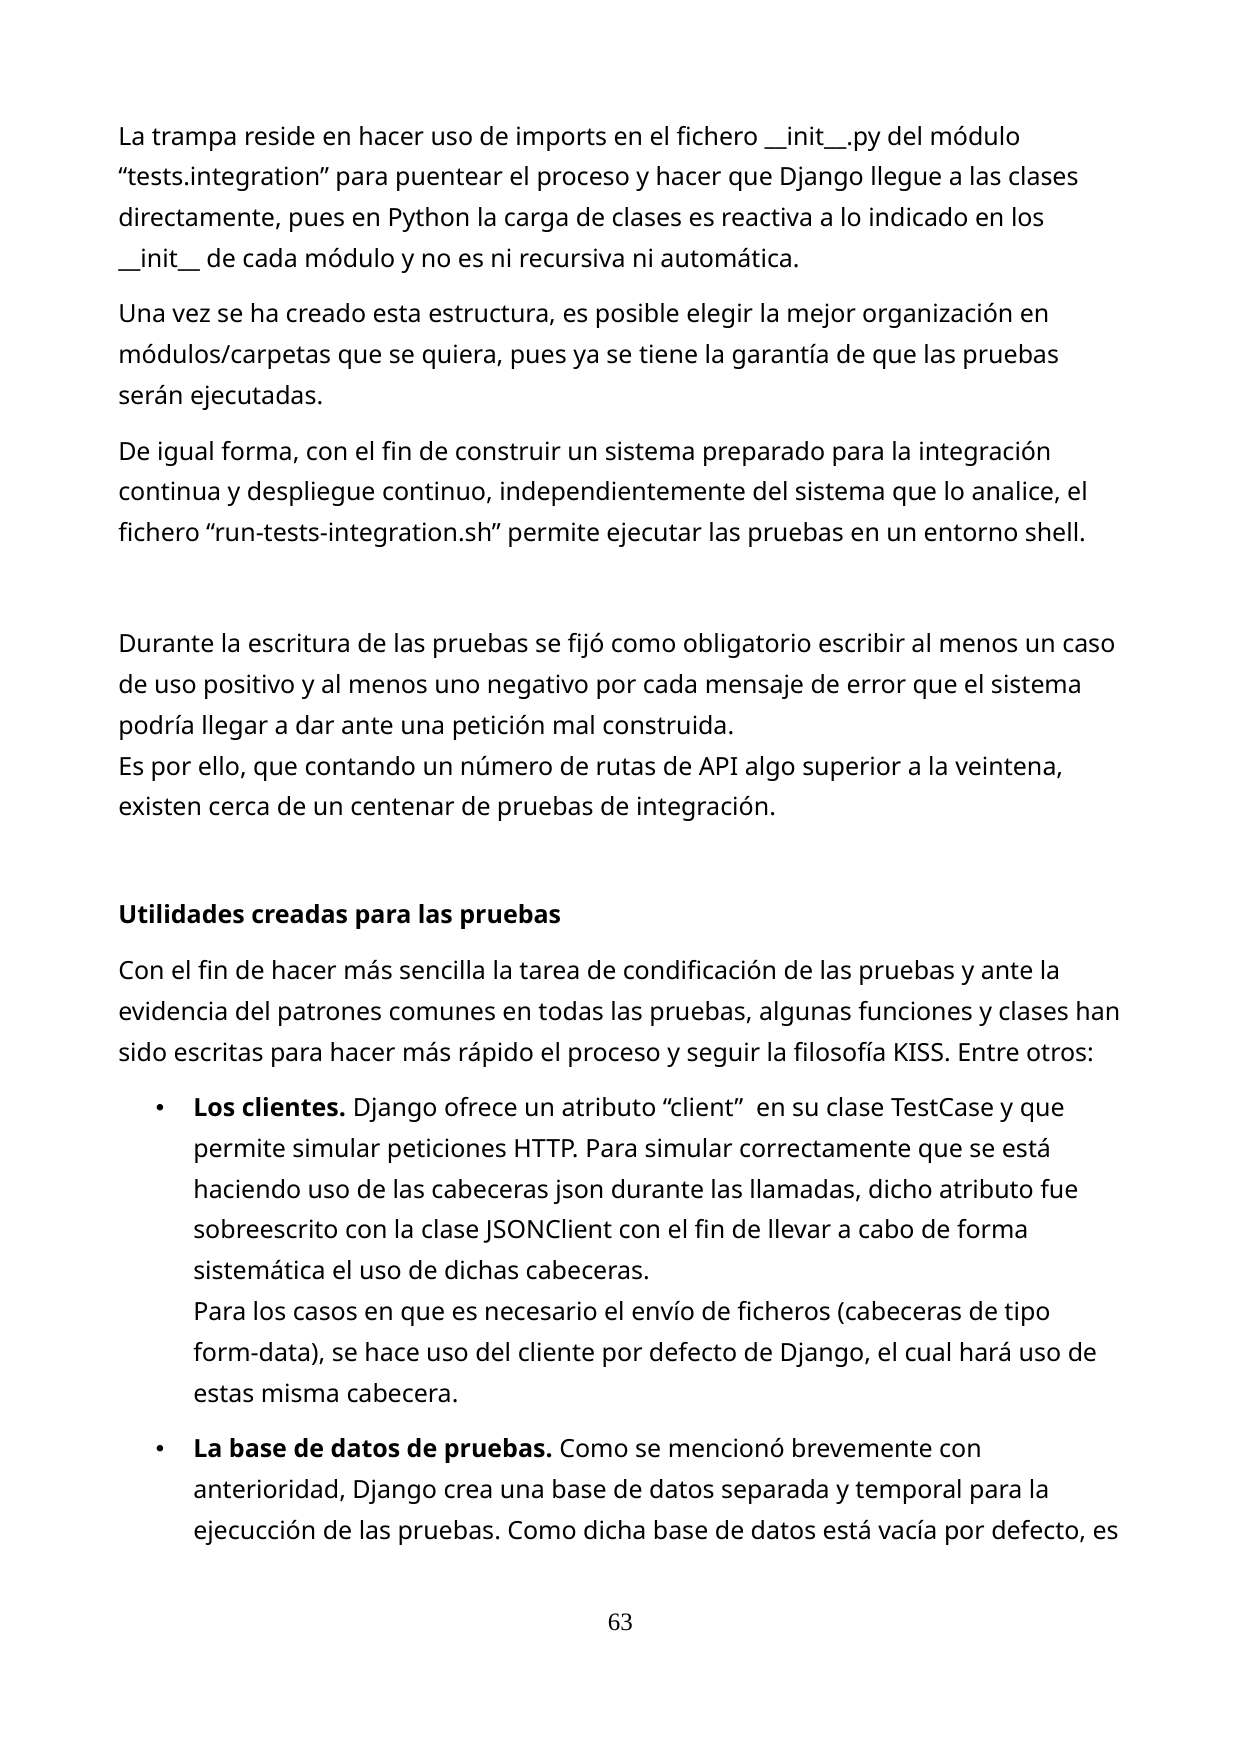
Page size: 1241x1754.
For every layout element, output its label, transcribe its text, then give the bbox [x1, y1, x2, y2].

text Con el fin de hacer más sencilla la tarea de condificación de las pruebas y ante la evidencia del patrones comunes en todas las pruebas, algunas funciones y clases han sido escritas para hacer más rápido el proceso y seguir la filosofía KISS. Entre otros: [118, 953, 1122, 1068]
text Durante la escritura de las pruebas se fijó como obligatorio escribir al menos un caso de uso positivo y al menos uno negativo por cada mensaje de error que el sistema podría llegar a dar ante una petición mal construida. Es por ello, que contando un número de rutas de API algo superior a la veintena, existen cerca de un centenar de pruebas de integración. [118, 626, 1122, 823]
list La base de datos de pruebas. Como se mencionó brevemente con anterioridad, Django crea una base de datos separada y temporal para la ejecucción de las pruebas. Como dicha base de datos está vacía por defecto, es [156, 1431, 1122, 1547]
text La trampa reside en hacer uso de imports en el fichero __init__.py del módulo “tests.integration” para puentear el proceso y hacer que Django llegue a las clases directamente, pues en Python la carga de clases es reactiva a lo indicado en los __init__ de cada módulo y no es ni recursiva ni automática. [118, 118, 1122, 275]
list Los clientes. Django ofrece un atributo “client” en su clase TestCase y que permite simular peticiones HTTP. Para simular correctamente que se está haciendo uso de las cabeceras json durante las llamadas, dicho atributo fue sobreescrito con la clase JSONClient con el fin de llevar a cabo de forma sistemática el uso de dichas cabeceras. Para los casos en que es necesario el envío de ficheros (cabeceras de tipo form-data), se hace uso del cliente por defecto de Django, el cual hará uso de estas misma cabecera. [156, 1090, 1122, 1409]
text Utilidades creadas para las pruebas [118, 897, 1122, 931]
text Una vez se ha creado esta estructura, es posible elegir la mejor organización en módulos/carpetas que se quiera, pues ya se tiene la garantía de que las pruebas serán ejecutadas. [118, 296, 1122, 412]
text De igual forma, con el fin de construir un sistema preparado para la integración continua y despliegue continuo, independientemente del sistema que lo analice, el fichero “run-tests-integration.sh” permite ejecutar las pruebas en un entorno shell. [118, 433, 1122, 549]
